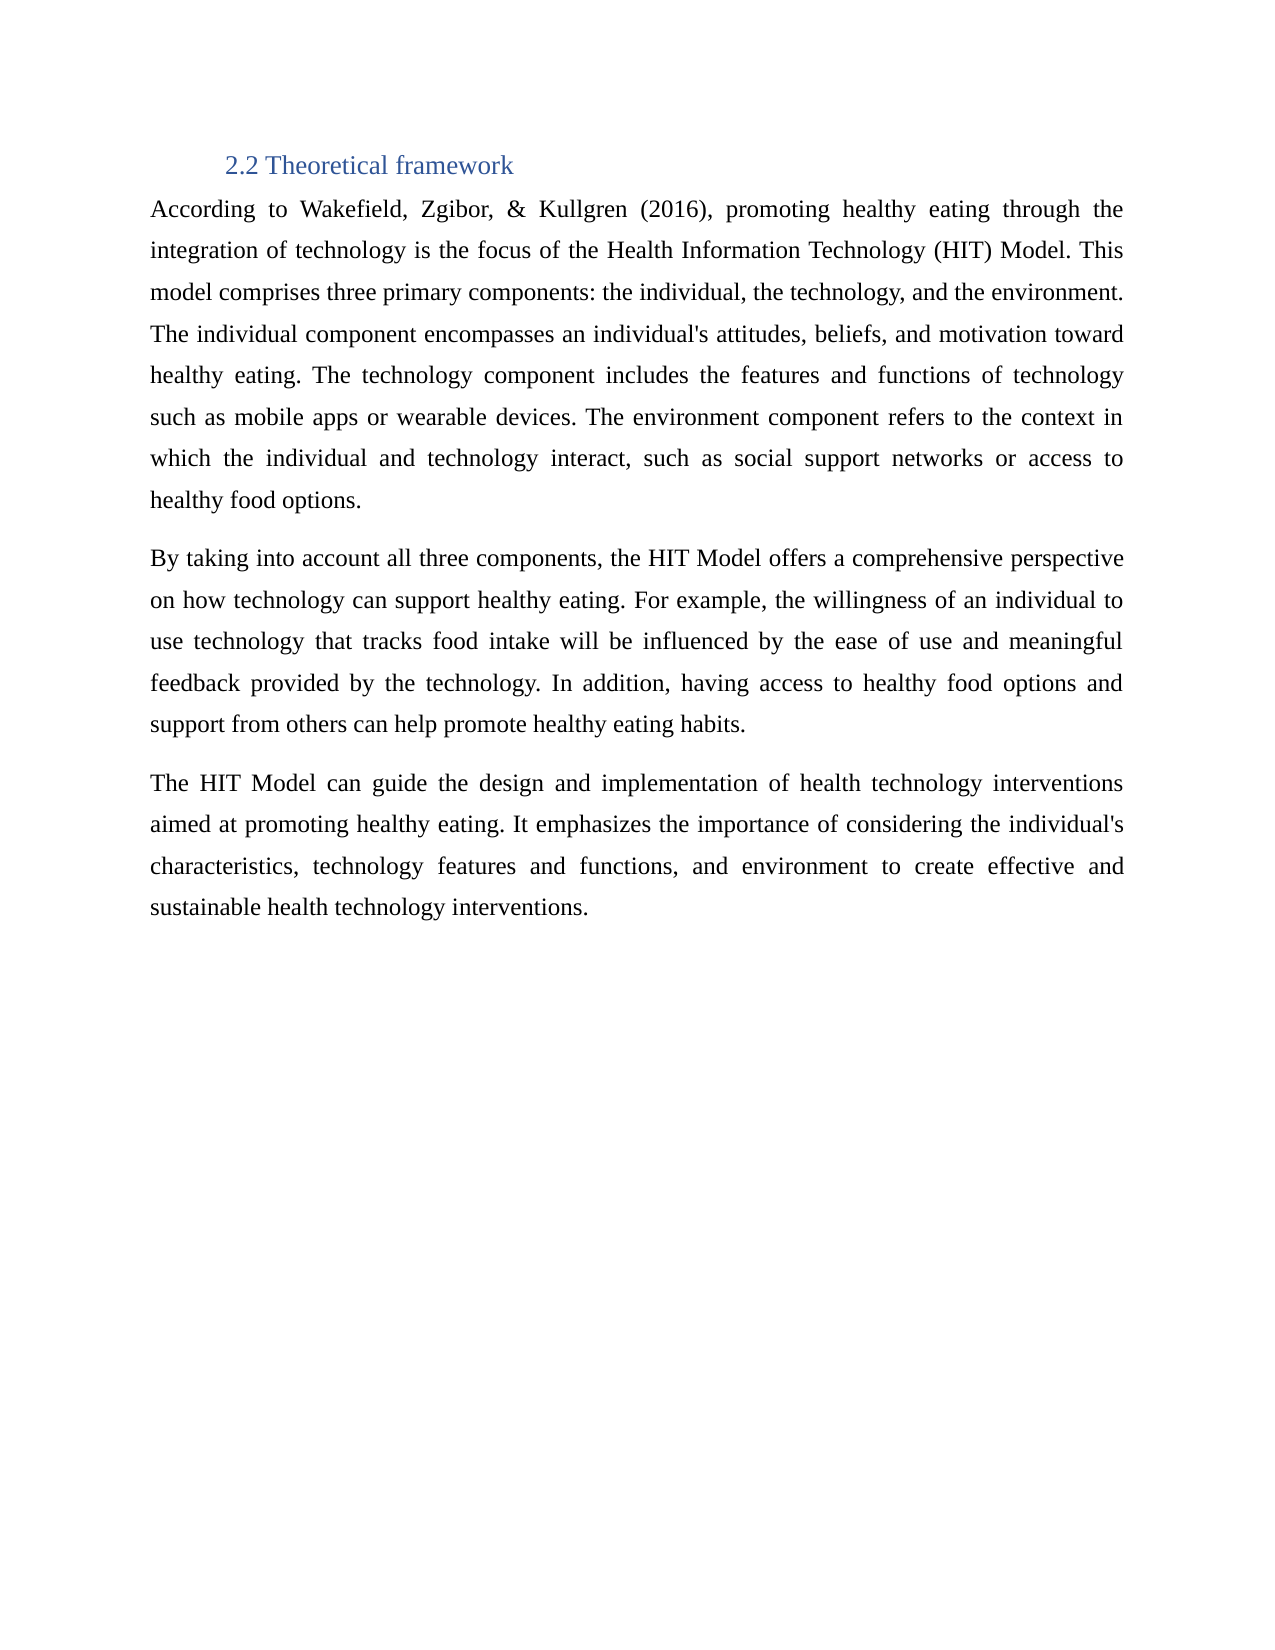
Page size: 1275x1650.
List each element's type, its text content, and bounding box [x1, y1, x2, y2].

text According to Wakefield, Zgibor, & Kullgren (2016), promoting healthy eating through the integration of technology is the focus of the Health Information Technology (HIT) Model. This model comprises three primary components: the individual, the technology, and the environment. The individual component encompasses an individual's attitudes, beliefs, and motivation toward healthy eating. The technology component includes the features and functions of technology such as mobile apps or wearable devices. The environment component refers to the context in which the individual and technology interact, such as social support networks or access to healthy food options. [150, 195, 1125, 514]
subtitle 2.2 Theoretical framework [150, 150, 1125, 180]
text The HIT Model can guide the design and implementation of health technology interventions aimed at promoting healthy eating. It emphasizes the importance of considering the individual's characteristics, technology features and functions, and environment to create effective and sustainable health technology interventions. [150, 769, 1125, 921]
text By taking into account all three components, the HIT Model offers a comprehensive perspective on how technology can support healthy eating. For example, the willingness of an individual to use technology that tracks food intake will be influenced by the ease of use and meaningful feedback provided by the technology. In addition, having access to healthy food options and support from others can help promote healthy eating habits. [150, 544, 1125, 738]
